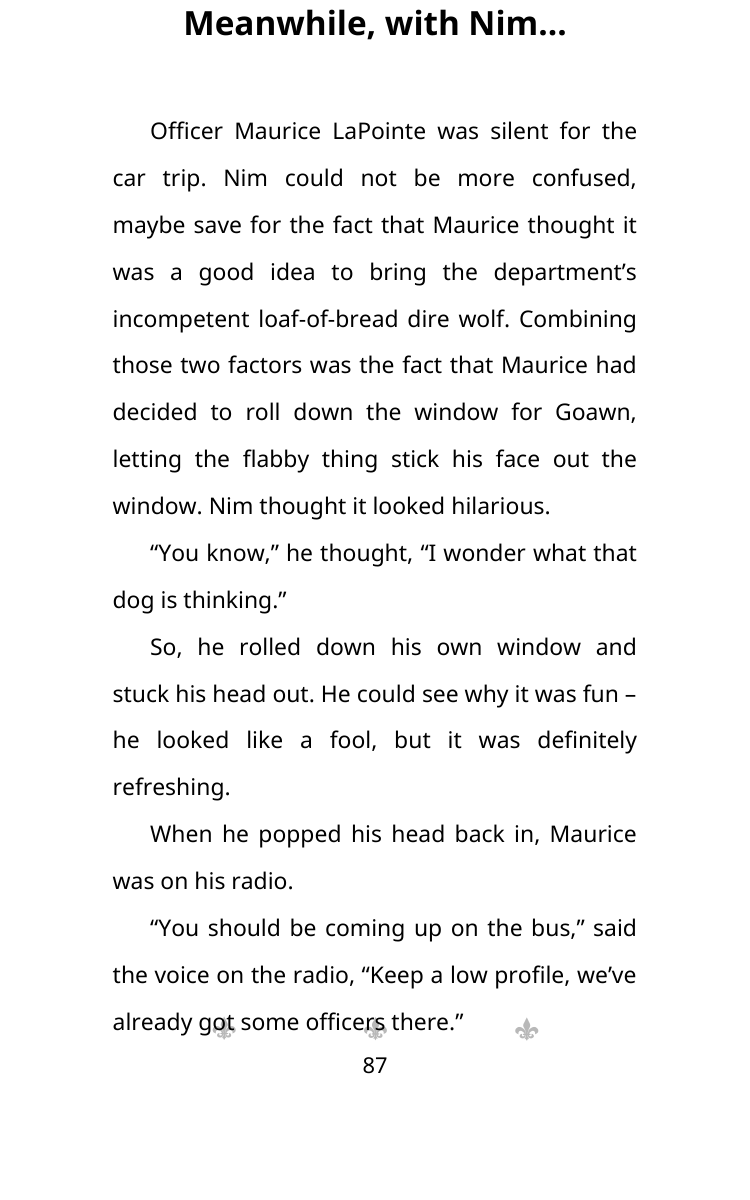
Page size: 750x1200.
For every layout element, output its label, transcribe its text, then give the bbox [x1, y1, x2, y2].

text “You should be coming up on the bus,” said the voice on the radio, “Keep a low profile, we’ve already got some officers there.” [112, 912, 637, 1037]
text When he popped his head back in, Maurice was on his radio. [112, 818, 637, 896]
text So, he rolled down his own window and stuck his head out. He could see why it was fun – he looked like a fool, but it was definitely refreshing. [112, 631, 637, 802]
subtitle Meanwhile, with Nim… [112, 0, 637, 45]
text “You know,” he thought, “I wonder what that dog is thinking.” [112, 537, 637, 615]
text Officer Maurice LaPointe was silent for the car trip. Nim could not be more confused, maybe save for the fact that Maurice thought it was a good idea to bring the department’s incompetent loaf-of-bread dire wolf. Combining those two factors was the fact that Maurice had decided to roll down the window for Goawn, letting the flabby thing stick his face out the window. Nim thought it looked hilarious. [112, 115, 637, 521]
